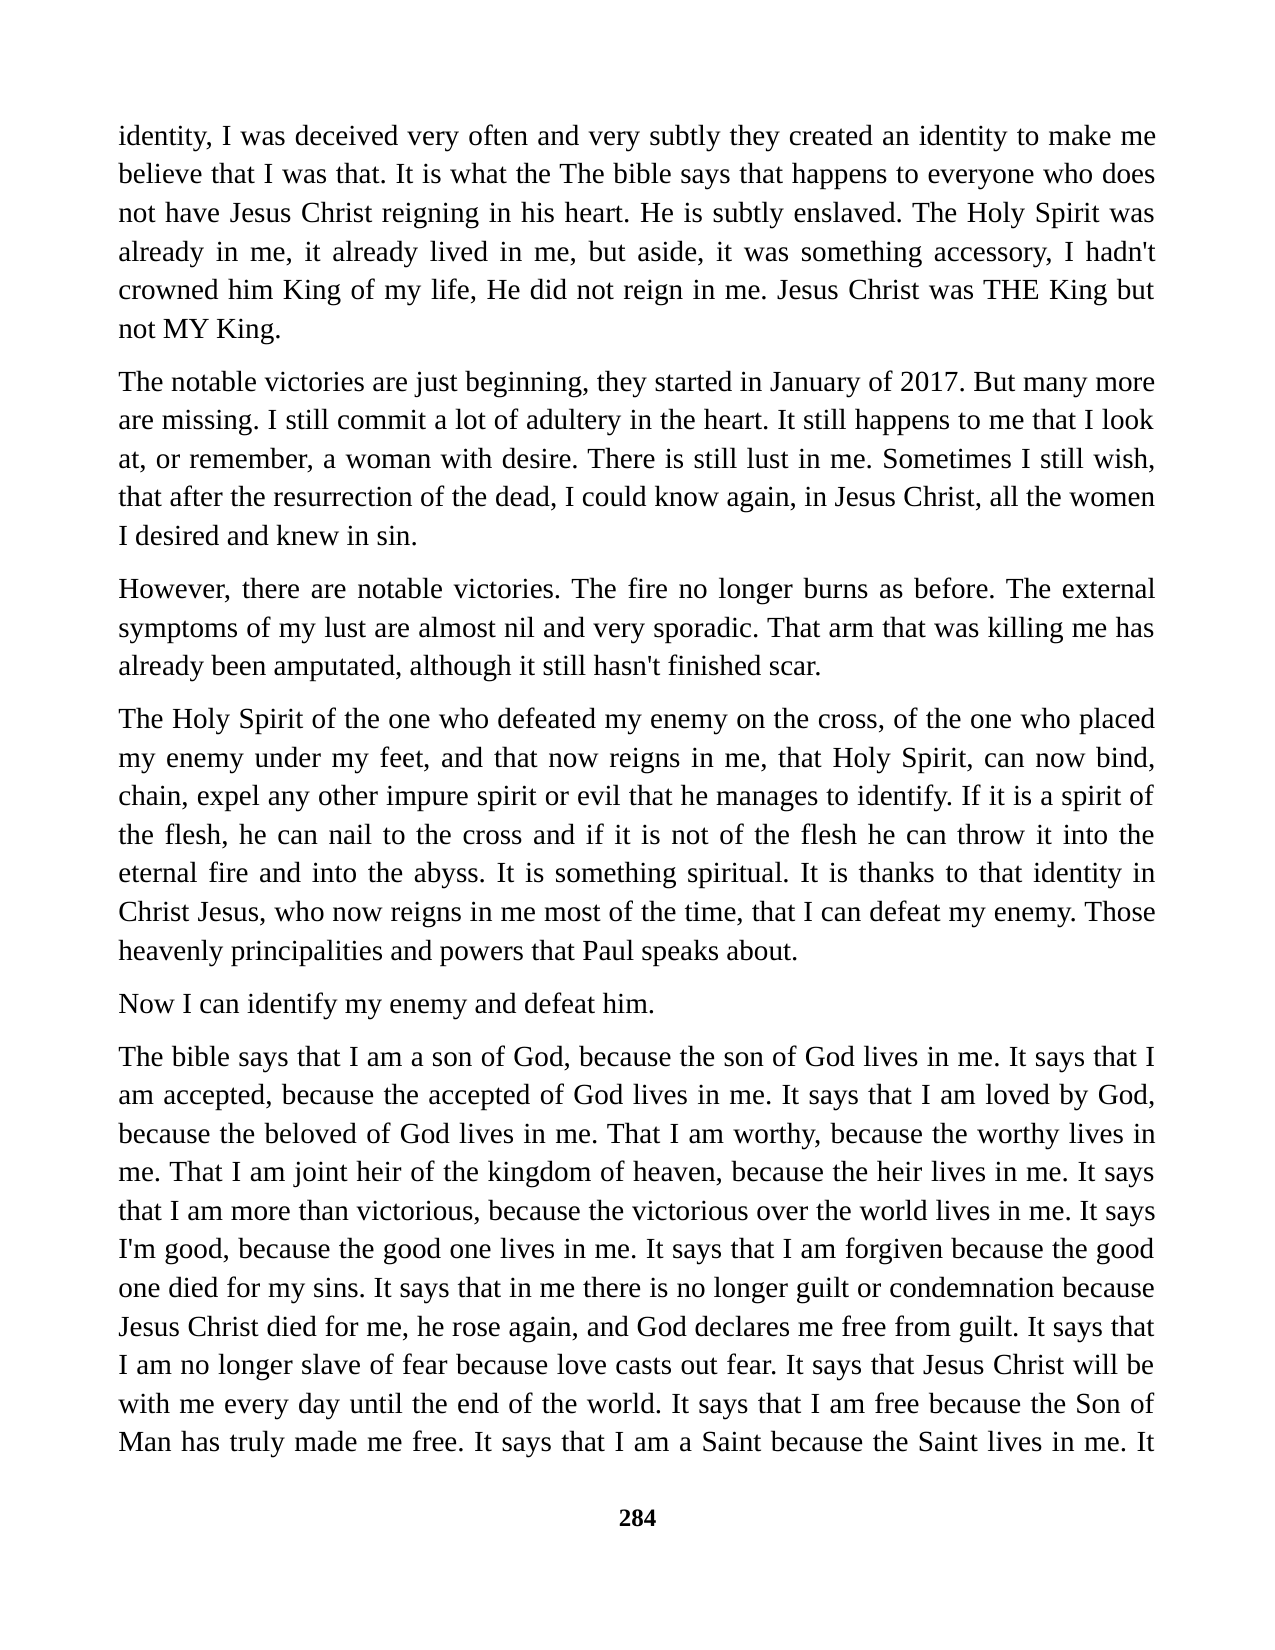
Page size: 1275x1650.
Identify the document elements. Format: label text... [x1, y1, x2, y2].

text identity, I was deceived very often and very subtly they created an identity to make me believe that I was that. It is what the The bible says that happens to everyone who does not have Jesus Christ reigning in his heart. He is subtly enslaved. The Holy Spirit was already in me, it already lived in me, but aside, it was something accessory, I hadn't crowned him King of my life, He did not reign in me. Jesus Christ was THE King but not MY King. [118, 118, 1157, 344]
text The notable victories are just beginning, they started in January of 2017. But many more are missing. I still commit a lot of adultery in the heart. It still happens to me that I look at, or remember, a woman with desire. There is still lust in me. Sometimes I still wish, that after the resurrection of the dead, I could know again, in Jesus Christ, all the women I desired and knew in sin. [118, 364, 1157, 552]
text The Holy Spirit of the one who defeated my enemy on the cross, of the one who placed my enemy under my feet, and that now reigns in me, that Holy Spirit, can now bind, chain, expel any other impure spirit or evil that he manages to identify. If it is a spirit of the flesh, he can nail to the cross and if it is not of the flesh he can throw it into the eternal fire and into the abyss. It is something spiritual. It is thanks to that identity in Christ Jesus, who now reigns in me most of the time, that I can defeat my enemy. Those heavenly principalities and powers that Paul speaks about. [118, 701, 1157, 966]
text Now I can identify my enemy and defeat him. [118, 986, 1157, 1019]
text However, there are notable victories. The fire no longer burns as before. The external symptoms of my lust are almost nil and very sporadic. That arm that was killing me has already been amputated, although it still hasn't finished scar. [118, 571, 1157, 682]
text The bible says that I am a son of God, because the son of God lives in me. It says that I am accepted, because the accepted of God lives in me. It says that I am loved by God, because the beloved of God lives in me. That I am worthy, because the worthy lives in me. That I am joint heir of the kingdom of heaven, because the heir lives in me. It says that I am more than victorious, because the victorious over the world lives in me. It says I'm good, because the good one lives in me. It says that I am forgiven because the good one died for my sins. It says that in me there is no longer guilt or condemnation because Jesus Christ died for me, he rose again, and God declares me free from guilt. It says that I am no longer slave of fear because love casts out fear. It says that Jesus Christ will be with me every day until the end of the world. It says that I am free because the Son of Man has truly made me free. It says that I am a Saint because the Saint lives in me. It [118, 1039, 1157, 1458]
